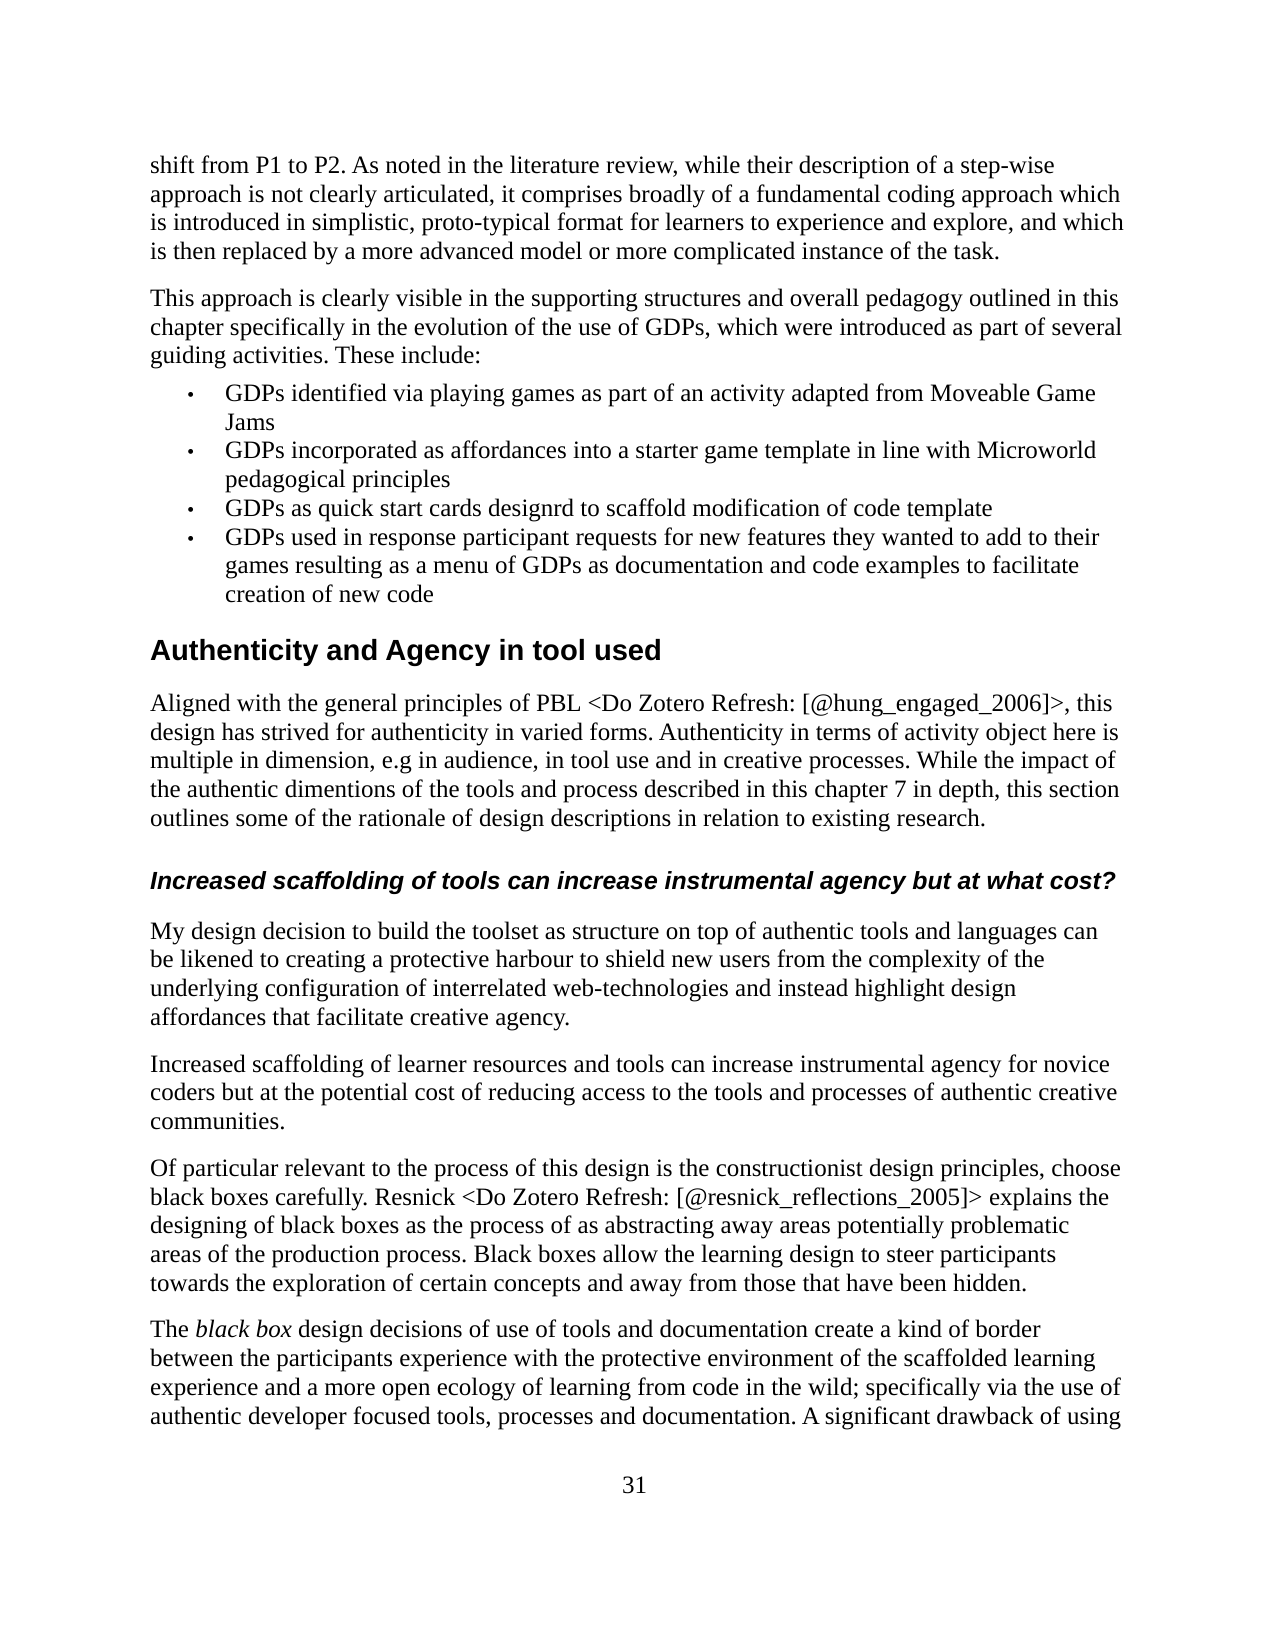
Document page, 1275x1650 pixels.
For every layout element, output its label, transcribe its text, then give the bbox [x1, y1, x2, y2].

subtitle Authenticity and Agency in tool used [150, 633, 1125, 667]
text This approach is clearly visible in the supporting structures and overall pedagogy outlined in this chapter specifically in the evolution of the use of GDPs, which were introduced as part of several guiding activities. These include: [150, 283, 1125, 369]
text Of particular relevant to the process of this design is the constructionist design principles, choose black boxes carefully. Resnick <Do Zotero Refresh: [@resnick_reflections_2005]> explains the designing of black boxes as the process of as abstracting away areas potentially problematic areas of the production process. Black boxes allow the learning design to steer participants towards the exploration of certain concepts and away from those that have been hidden. [150, 1153, 1125, 1297]
text My design decision to build the toolset as structure on top of authentic tools and languages can be likened to creating a protective harbour to shield new users from the complexity of the underlying configuration of interrelated web-technologies and instead highlight design affordances that facilitate creative agency. [150, 916, 1125, 1031]
list GDPs identified via playing games as part of an activity adapted from Moveable Game Jams [187, 378, 1125, 436]
text Aligned with the general principles of PBL <Do Zotero Refresh: [@hung_engaged_2006]>, this design has strived for authenticity in varied forms. Authenticity in terms of activity object here is multiple in dimension, e.g in audience, in tool use and in creative processes. While the impact of the authentic dimentions of the tools and process described in this chapter 7 in depth, this section outlines some of the rationale of design descriptions in relation to existing research. [150, 688, 1125, 832]
list GDPs incorporated as affordances into a starter game template in line with Microworld pedagogical principles [187, 436, 1125, 493]
list GDPs as quick start cards designrd to scaffold modification of code template [187, 493, 1125, 522]
list GDPs used in response participant requests for new features they wanted to add to their games resulting as a menu of GDPs as documentation and code examples to facilitate creation of new code [187, 522, 1125, 608]
text shift from P1 to P2. As noted in the literature review, while their description of a step-wise approach is not clearly articulated, it comprises broadly of a fundamental coding approach which is introduced in simplistic, proto-typical format for learners to experience and explore, and which is then replaced by a more advanced model or more complicated instance of the task. [150, 150, 1125, 265]
text The black box design decisions of use of tools and documentation create a kind of border between the participants experience with the protective environment of the scaffolded learning experience and a more open ecology of learning from code in the wild; specifically via the use of authentic developer focused tools, processes and documentation. A significant drawback of using [150, 1314, 1125, 1429]
text Increased scaffolding of learner resources and tools can increase instrumental agency for novice coders but at the potential cost of reducing access to the tools and processes of authentic creative communities. [150, 1049, 1125, 1135]
subtitle Increased scaffolding of tools can increase instrumental agency but at what cost? [150, 866, 1125, 894]
